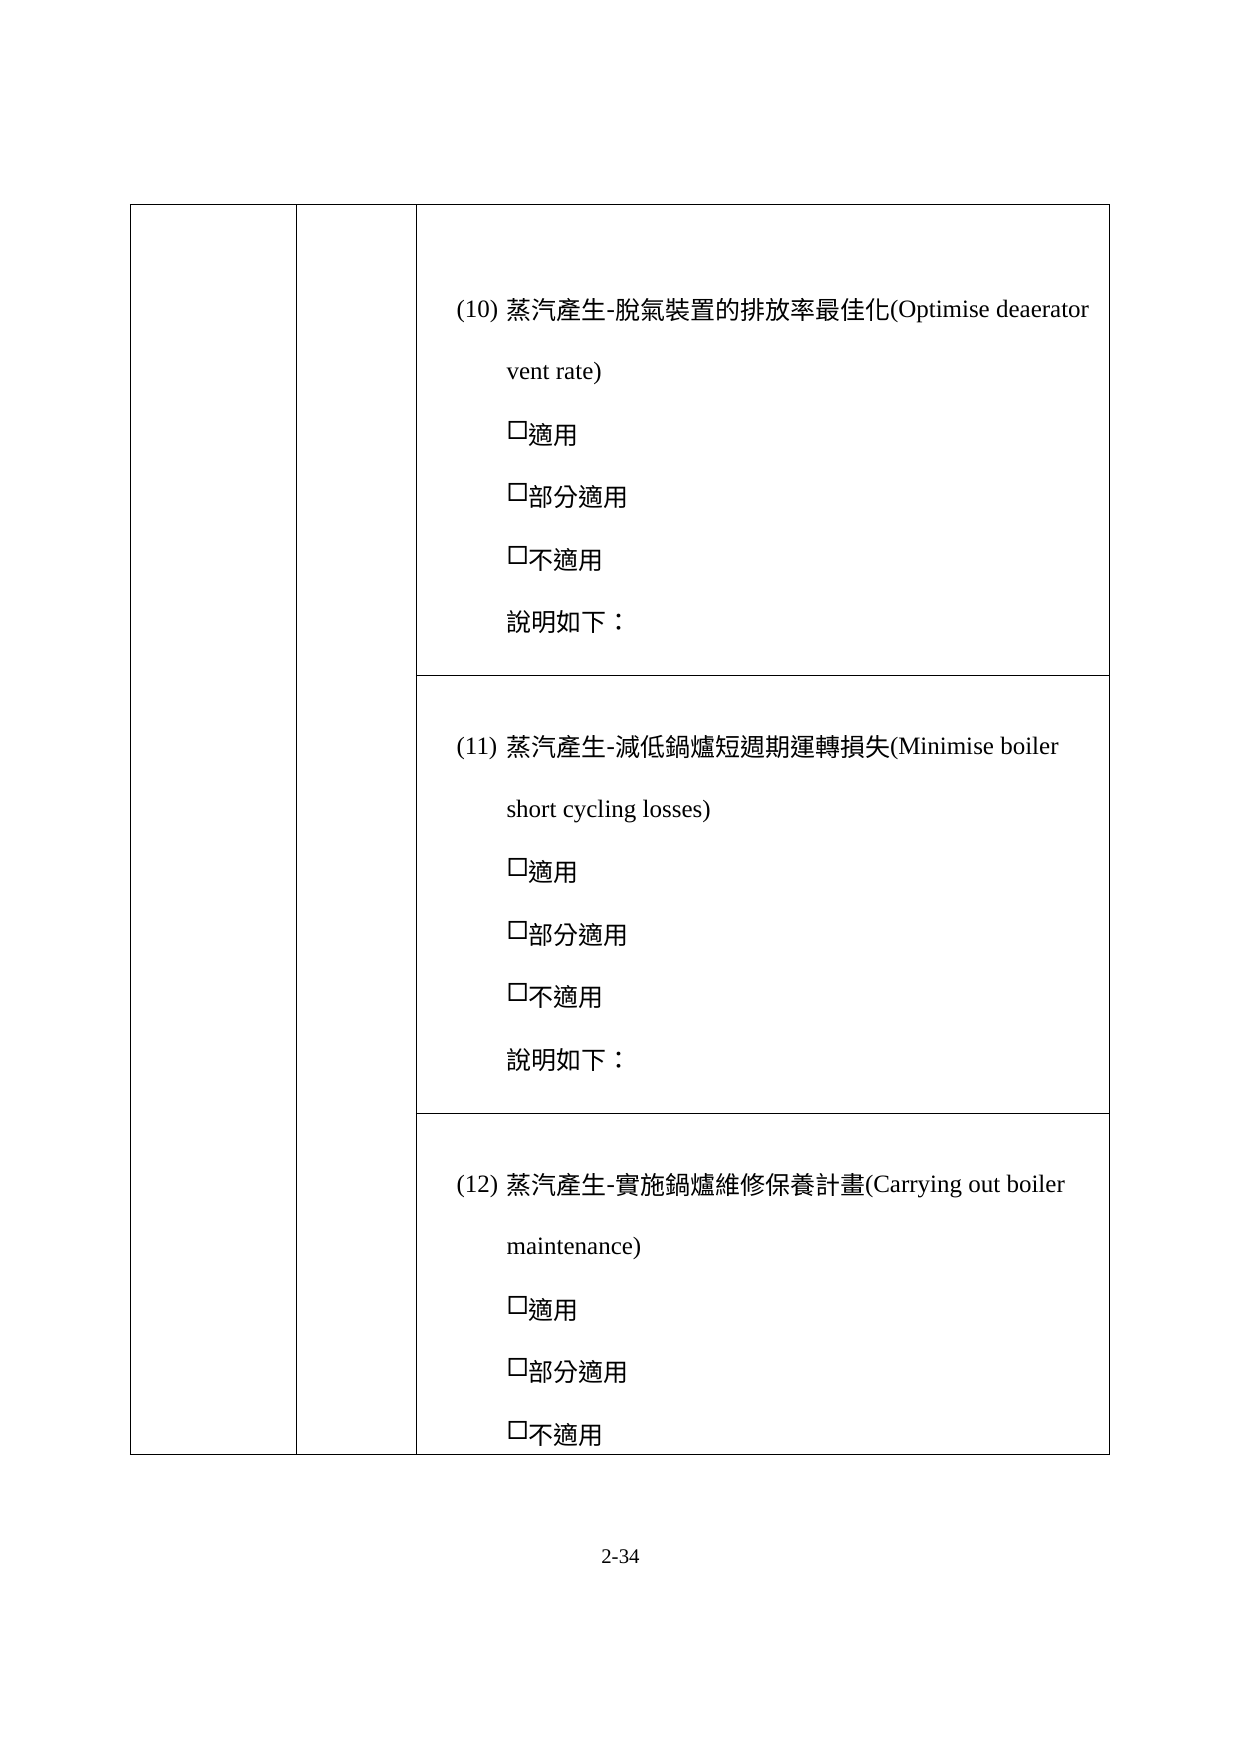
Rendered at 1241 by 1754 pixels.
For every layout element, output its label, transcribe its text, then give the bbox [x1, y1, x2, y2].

table_cell 蒸汽產生-脫氣裝置的排放率最佳化(Optimise deaerator vent rate) 適用 部分適用 不適用 說明如下： [417, 205, 1109, 675]
table_cell [297, 205, 416, 1454]
table_cell [131, 205, 296, 1454]
table_cell 蒸汽產生-實施鍋爐維修保養計畫(Carrying out boiler maintenance) 適用 部分適用 不適用 [417, 1114, 1109, 1454]
table_cell 蒸汽產生-減低鍋爐短週期運轉損失(Minimise boiler short cycling losses) 適用 部分適用 不適用 說明如下： [417, 676, 1109, 1112]
